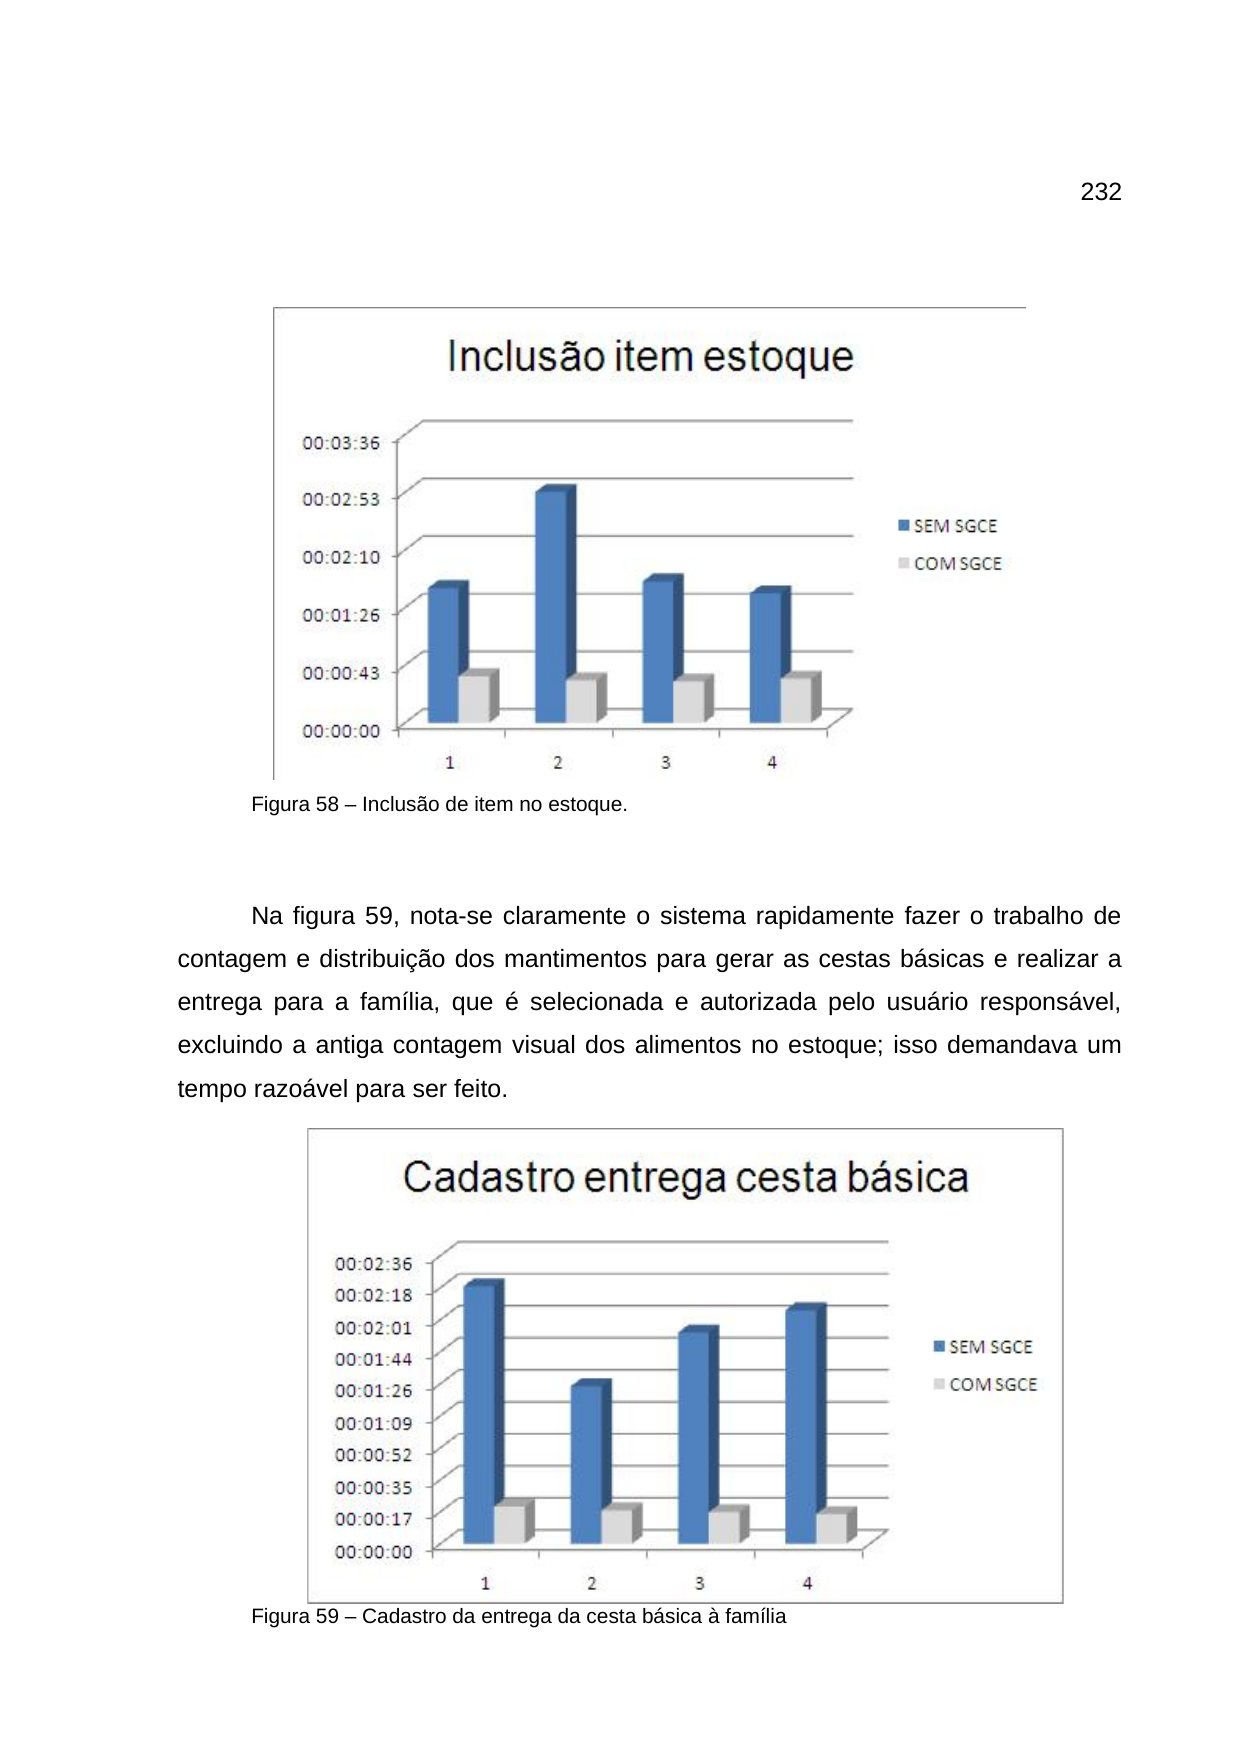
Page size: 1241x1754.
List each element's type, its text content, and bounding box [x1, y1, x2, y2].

text Na figura 59, nota-se claramente o sistema rapidamente fazer o trabalho de contagem e distribuição dos mantimentos para gerar as cestas básicas e realizar a entrega para a família, que é selecionada e autorizada pelo usuário responsável, excluindo a antiga contagem visual dos alimentos no estoque; isso demandava um tempo razoável para ser feito. [177, 901, 1122, 1102]
picture [307, 1128, 1064, 1604]
text Figura 58 – Inclusão de item no estoque. [177, 789, 1122, 816]
text Figura 59 – Cadastro da entrega da cesta básica à família [177, 1601, 1122, 1628]
picture [273, 307, 1027, 780]
